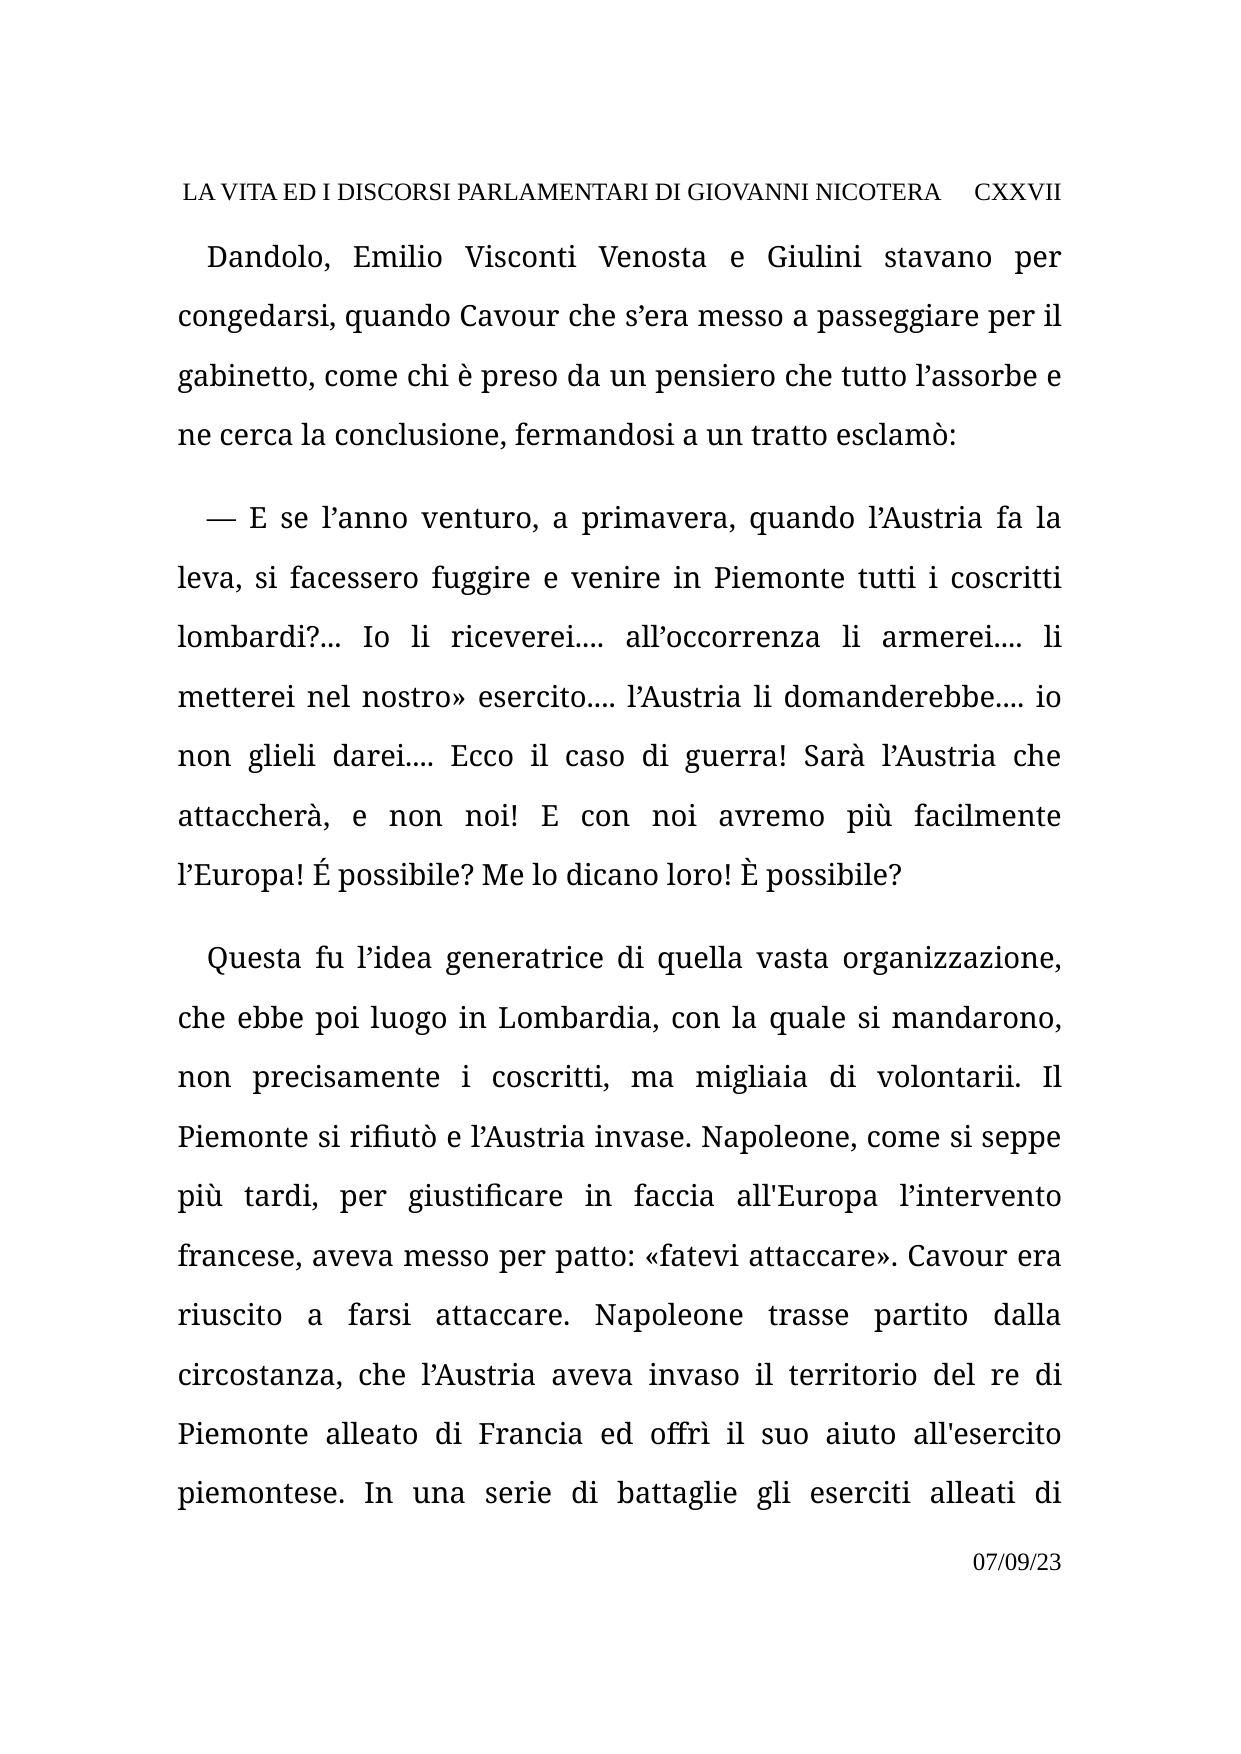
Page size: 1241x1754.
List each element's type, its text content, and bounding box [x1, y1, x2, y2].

text — E se l’anno venturo, a primavera, quando l’Austria fa la leva, si facessero fuggire e venire in Piemonte tutti i coscritti lombardi?... Io li riceverei.... all’occorrenza li armerei.... li metterei nel nostro» esercito.... l’Austria li domanderebbe.... io non glieli darei.... Ecco il caso di guerra! Sarà l’Austria che attaccherà, e non noi! E con noi avremo più facilmente l’Europa! É possibile? Me lo dicano loro! È possibile? [177, 498, 1063, 894]
text Questa fu l’idea generatrice di quella vasta organizzazione, che ebbe poi luogo in Lombardia, con la quale si mandarono, non precisamente i coscritti, ma migliaia di volontarii. Il Piemonte si rifiutò e l’Austria invase. Napoleone, come si seppe più tardi, per giustificare in faccia all'Europa l’intervento francese, aveva messo per patto: «fatevi attaccare». Cavour era riuscito a farsi attaccare. Napoleone trasse partito dalla circostanza, che l’Austria aveva invaso il territorio del re di Piemonte alleato di Francia ed offrì il suo aiuto all'esercito piemontese. In una serie di battaglie gli eserciti alleati di [177, 937, 1063, 1512]
text Dandolo, Emilio Visconti Venosta e Giulini stavano per congedarsi, quando Cavour che s’era messo a passeggiare per il gabinetto, come chi è preso da un pensiero che tutto l’assorbe e ne cerca la conclusione, fermandosi a un tratto esclamò: [177, 236, 1063, 454]
